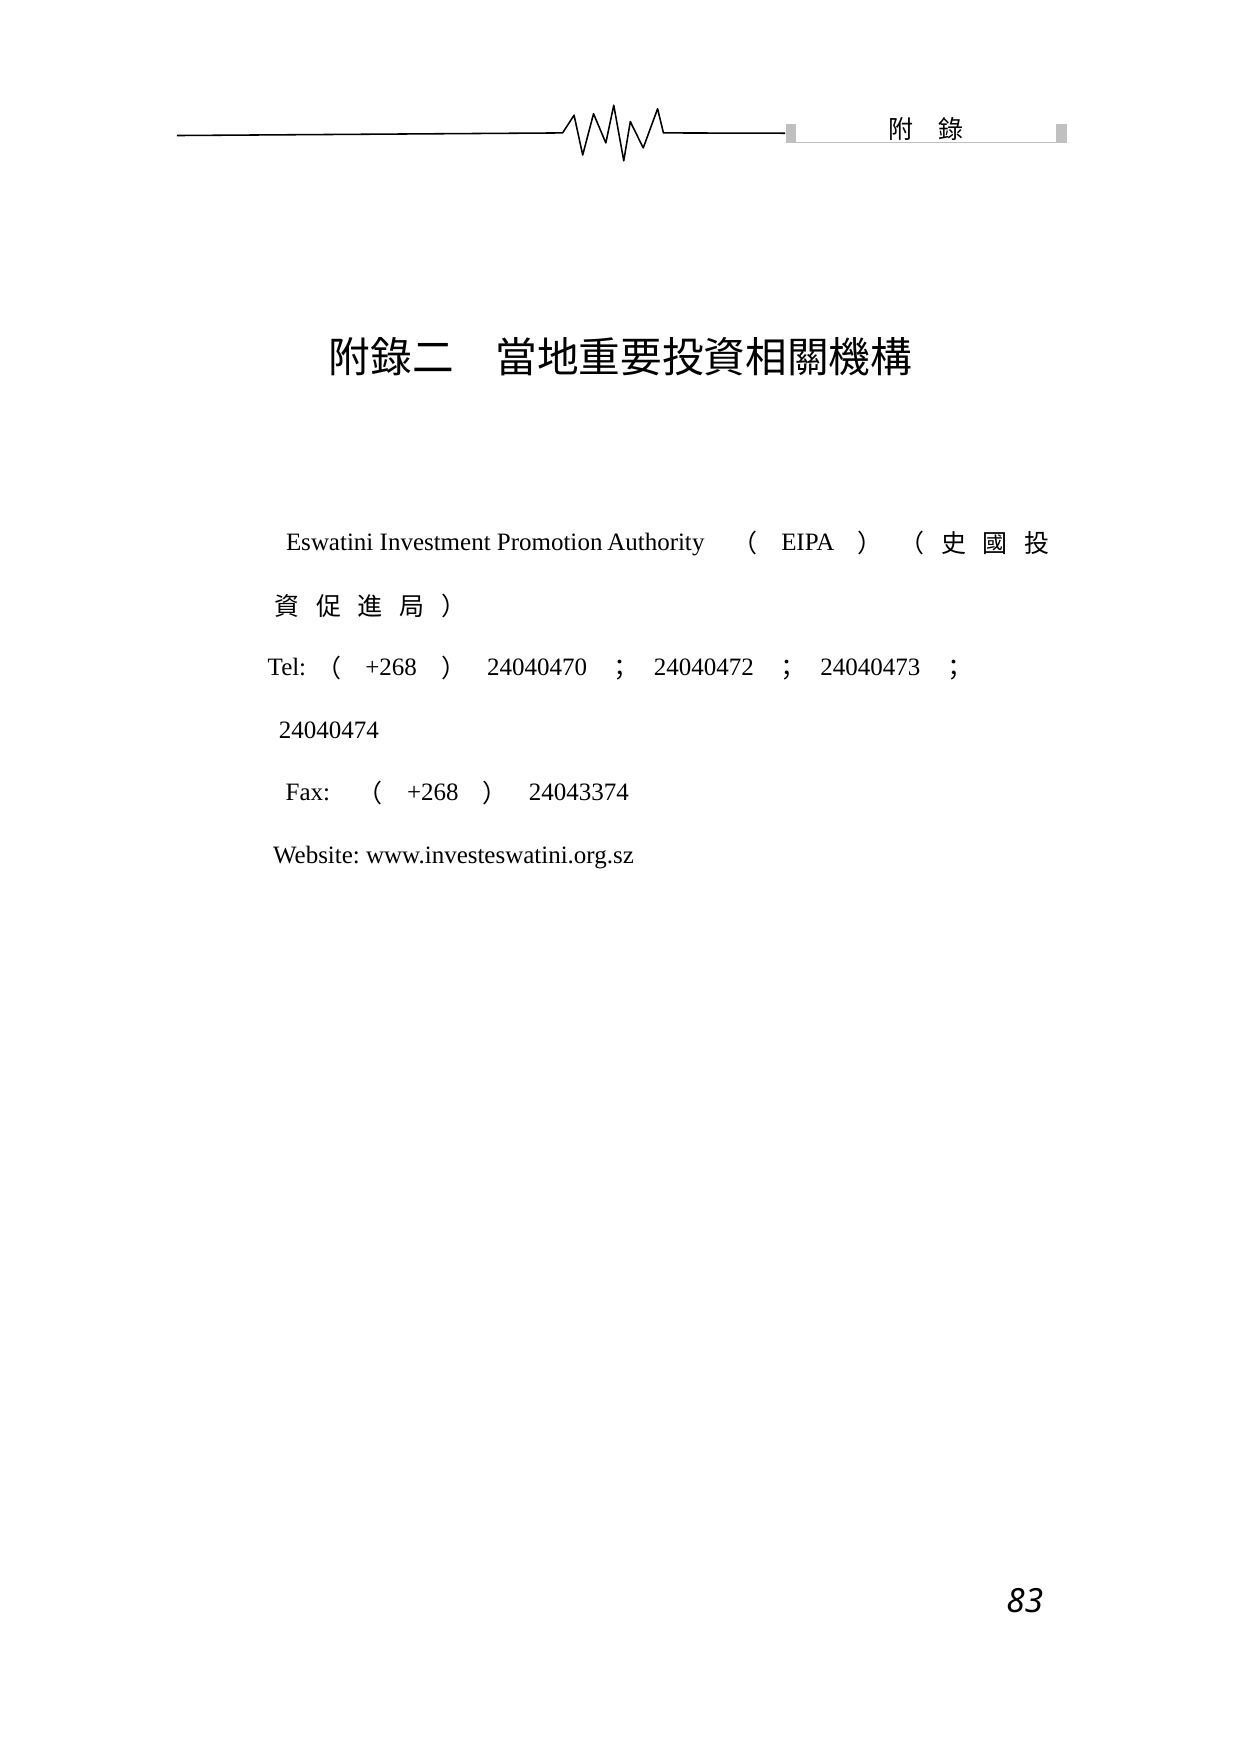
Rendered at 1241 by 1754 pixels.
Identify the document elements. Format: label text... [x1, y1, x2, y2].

text Website: www.investeswatini.org.sz [232, 813, 1058, 875]
text 附錄二 當地重要投資相關機構 [183, 313, 1058, 375]
text Eswatini Investment Promotion Authority（EIPA）（史國投資促進局） [232, 500, 1058, 625]
text Tel:（+268）24040470；24040472；24040473；24040474 [232, 625, 1058, 750]
text Fax:（+268）24043374 [232, 750, 1058, 813]
